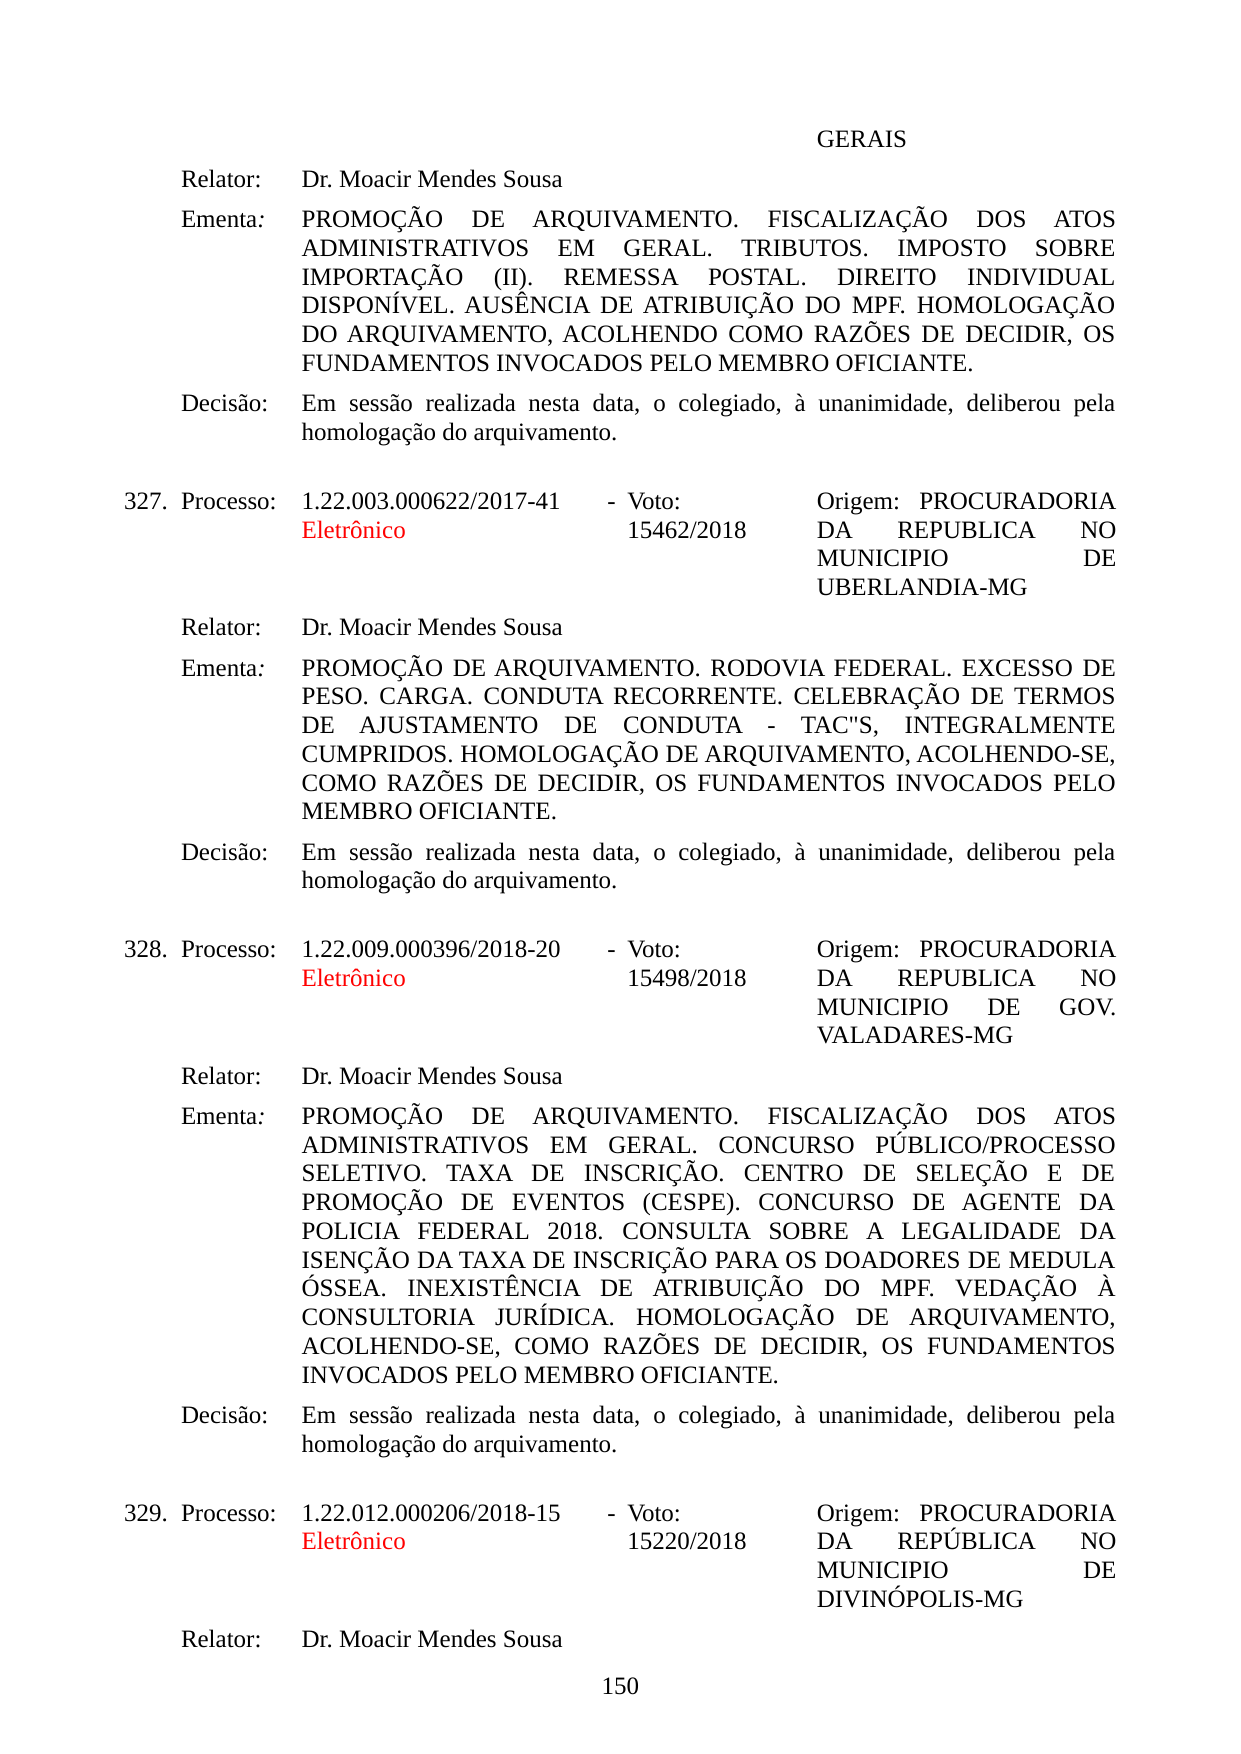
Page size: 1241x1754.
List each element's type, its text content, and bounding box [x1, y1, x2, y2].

table_cell Ementa: [175, 199, 296, 382]
table_header Origem: PROCURADORIA DA REPUBLICA NO MUNICIPIO DE UBERLANDIA-MG [811, 480, 1122, 607]
table_cell Em sessão realizada nesta data, o colegiado, à unanimidade, deliberou pela homologação do arquivamento. [296, 831, 1122, 900]
table_cell Ementa: [175, 647, 296, 831]
table_cell [118, 199, 175, 382]
table_header [621, 118, 811, 158]
table_cell Dr. Moacir Mendes Sousa [296, 1618, 1122, 1658]
table_cell [118, 383, 175, 451]
table_header Processo: [175, 929, 296, 1055]
table_cell Decisão: [175, 831, 296, 900]
table_cell Dr. Moacir Mendes Sousa [296, 1055, 1122, 1095]
table_cell PROMOÇÃO DE ARQUIVAMENTO. FISCALIZAÇÃO DOS ATOS ADMINISTRATIVOS EM GERAL. CONCURSO PÚBLICO/PROCESSO SELETIVO. TAXA DE INSCRIÇÃO. CENTRO DE SELEÇÃO E DE PROMOÇÃO DE EVENTOS (CESPE). CONCURSO DE AGENTE DA POLICIA FEDERAL 2018. CONSULTA SOBRE A LEGALIDADE DA ISENÇÃO DA TAXA DE INSCRIÇÃO PARA OS DOADORES DE MEDULA ÓSSEA. INEXISTÊNCIA DE ATRIBUIÇÃO DO MPF. VEDAÇÃO À CONSULTORIA JURÍDICA. HOMOLOGAÇÃO DE ARQUIVAMENTO, ACOLHENDO-SE, COMO RAZÕES DE DECIDIR, OS FUNDAMENTOS INVOCADOS PELO MEMBRO OFICIANTE. [296, 1095, 1122, 1394]
table_header GERAIS [811, 118, 1122, 158]
table_header [175, 118, 296, 158]
table_cell [118, 1394, 175, 1463]
table_header Processo: [175, 1492, 296, 1618]
table_header [296, 118, 621, 158]
table_cell Relator: [175, 1055, 296, 1095]
table_cell Relator: [175, 1618, 296, 1658]
table_header 329. [118, 1492, 175, 1618]
table_cell Decisão: [175, 383, 296, 451]
table_cell [118, 1055, 175, 1095]
table_header Voto: 15220/2018 [621, 1492, 811, 1618]
table_header 1.22.012.000206/2018-15 - Eletrônico [296, 1492, 621, 1618]
table_cell Dr. Moacir Mendes Sousa [296, 607, 1122, 647]
table_cell Relator: [175, 158, 296, 198]
table_header 1.22.009.000396/2018-20 - Eletrônico [296, 929, 621, 1055]
table_cell Relator: [175, 607, 296, 647]
table_cell Decisão: [175, 1394, 296, 1463]
table_cell PROMOÇÃO DE ARQUIVAMENTO. RODOVIA FEDERAL. EXCESSO DE PESO. CARGA. CONDUTA RECORRENTE. CELEBRAÇÃO DE TERMOS DE AJUSTAMENTO DE CONDUTA - TAC"S, INTEGRALMENTE CUMPRIDOS. HOMOLOGAÇÃO DE ARQUIVAMENTO, ACOLHENDO-SE, COMO RAZÕES DE DECIDIR, OS FUNDAMENTOS INVOCADOS PELO MEMBRO OFICIANTE. [296, 647, 1122, 831]
table_cell [118, 158, 175, 198]
table_cell [118, 647, 175, 831]
table_cell [118, 1095, 175, 1394]
table_cell [118, 607, 175, 647]
table_header Voto: 15498/2018 [621, 929, 811, 1055]
table_cell [118, 831, 175, 900]
table_header Processo: [175, 480, 296, 607]
table_cell [118, 1618, 175, 1658]
table_cell PROMOÇÃO DE ARQUIVAMENTO. FISCALIZAÇÃO DOS ATOS ADMINISTRATIVOS EM GERAL. TRIBUTOS. IMPOSTO SOBRE IMPORTAÇÃO (II). REMESSA POSTAL. DIREITO INDIVIDUAL DISPONÍVEL. AUSÊNCIA DE ATRIBUIÇÃO DO MPF. HOMOLOGAÇÃO DO ARQUIVAMENTO, ACOLHENDO COMO RAZÕES DE DECIDIR, OS FUNDAMENTOS INVOCADOS PELO MEMBRO OFICIANTE. [296, 199, 1122, 382]
table_header Voto: 15462/2018 [621, 480, 811, 607]
table_cell Ementa: [175, 1095, 296, 1394]
table_cell Em sessão realizada nesta data, o colegiado, à unanimidade, deliberou pela homologação do arquivamento. [296, 1394, 1122, 1463]
table_header 327. [118, 480, 175, 607]
table_header 1.22.003.000622/2017-41 - Eletrônico [296, 480, 621, 607]
table_header Origem: PROCURADORIA DA REPUBLICA NO MUNICIPIO DE GOV. VALADARES-MG [811, 929, 1122, 1055]
table_cell Em sessão realizada nesta data, o colegiado, à unanimidade, deliberou pela homologação do arquivamento. [296, 383, 1122, 451]
table_header 328. [118, 929, 175, 1055]
table_header [118, 118, 175, 158]
table_cell Dr. Moacir Mendes Sousa [296, 158, 1122, 198]
table_header Origem: PROCURADORIA DA REPÚBLICA NO MUNICIPIO DE DIVINÓPOLIS-MG [811, 1492, 1122, 1618]
